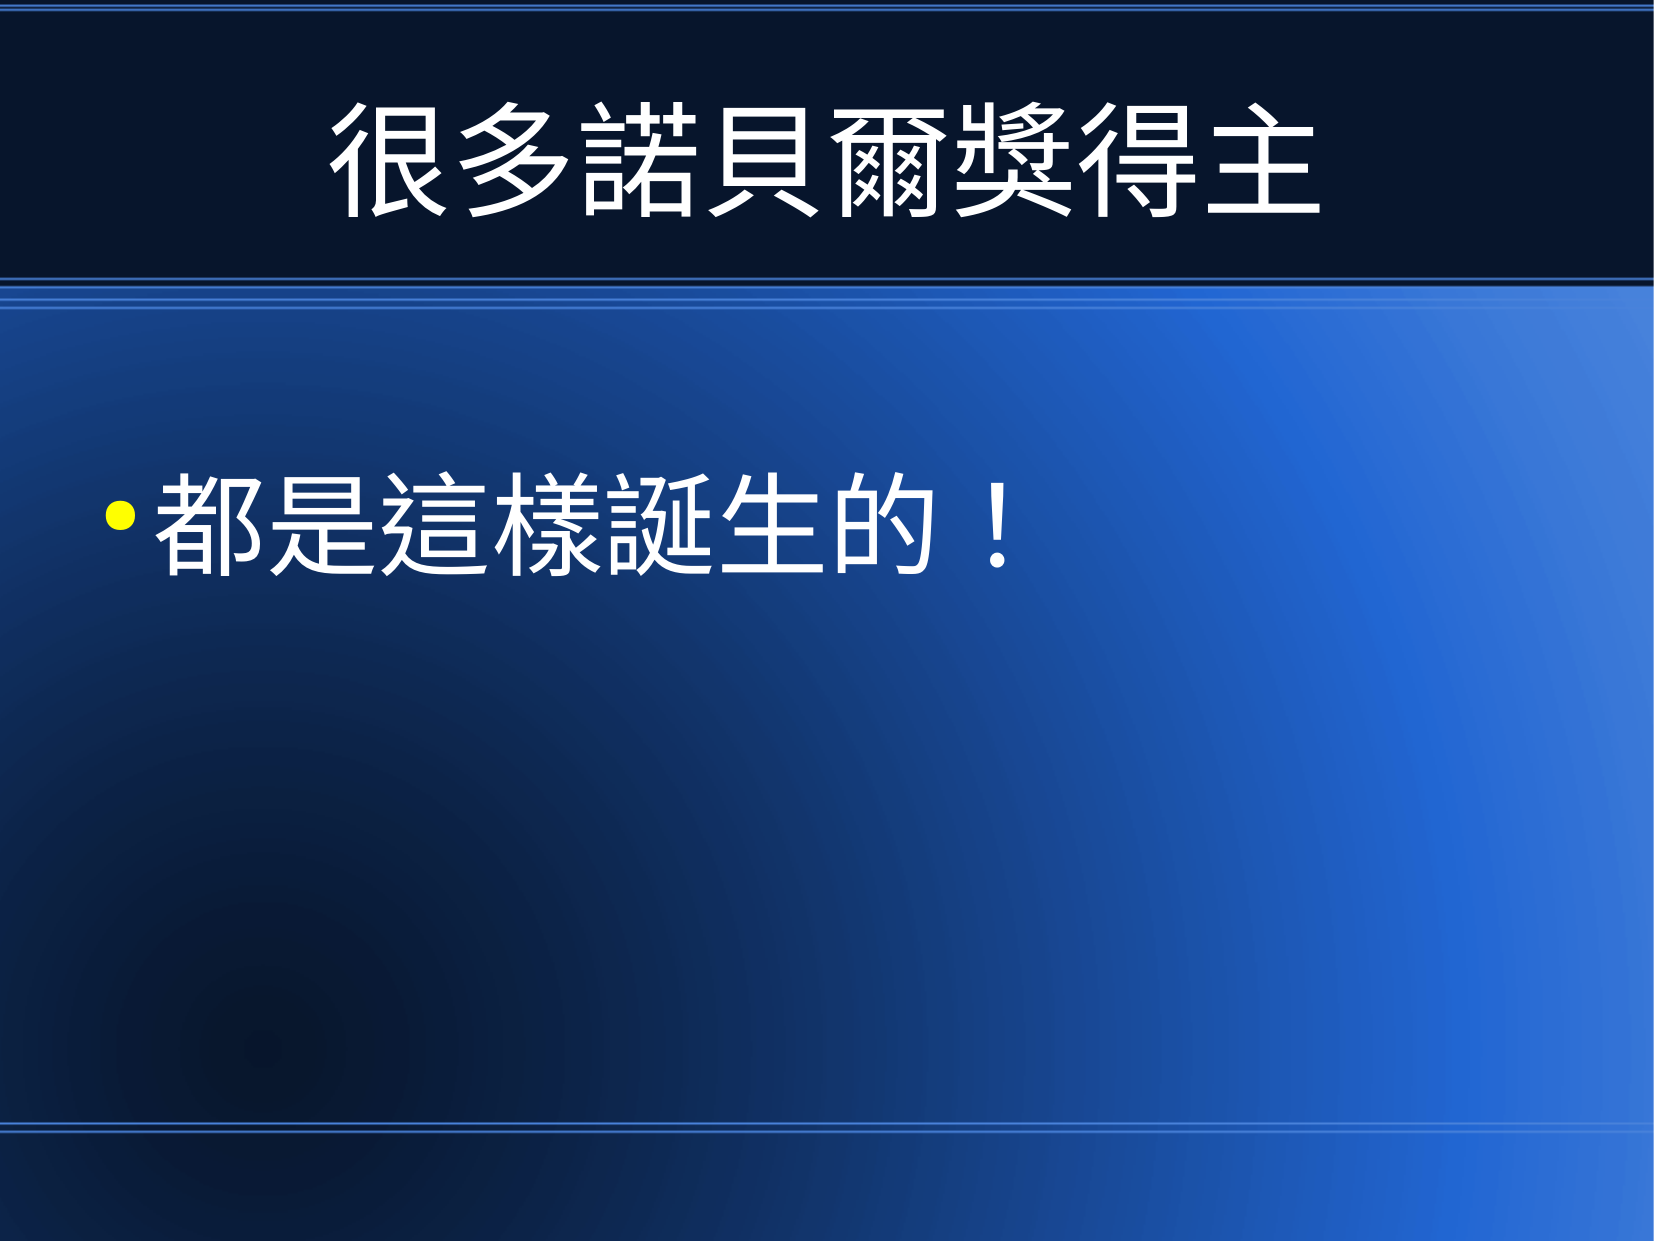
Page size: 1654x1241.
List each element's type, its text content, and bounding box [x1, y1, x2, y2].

list 都是這樣誕生的！ [82, 355, 1571, 1241]
title 很多諾貝爾獎得主 [82, 49, 1571, 257]
picture [0, 0, 1654, 1241]
